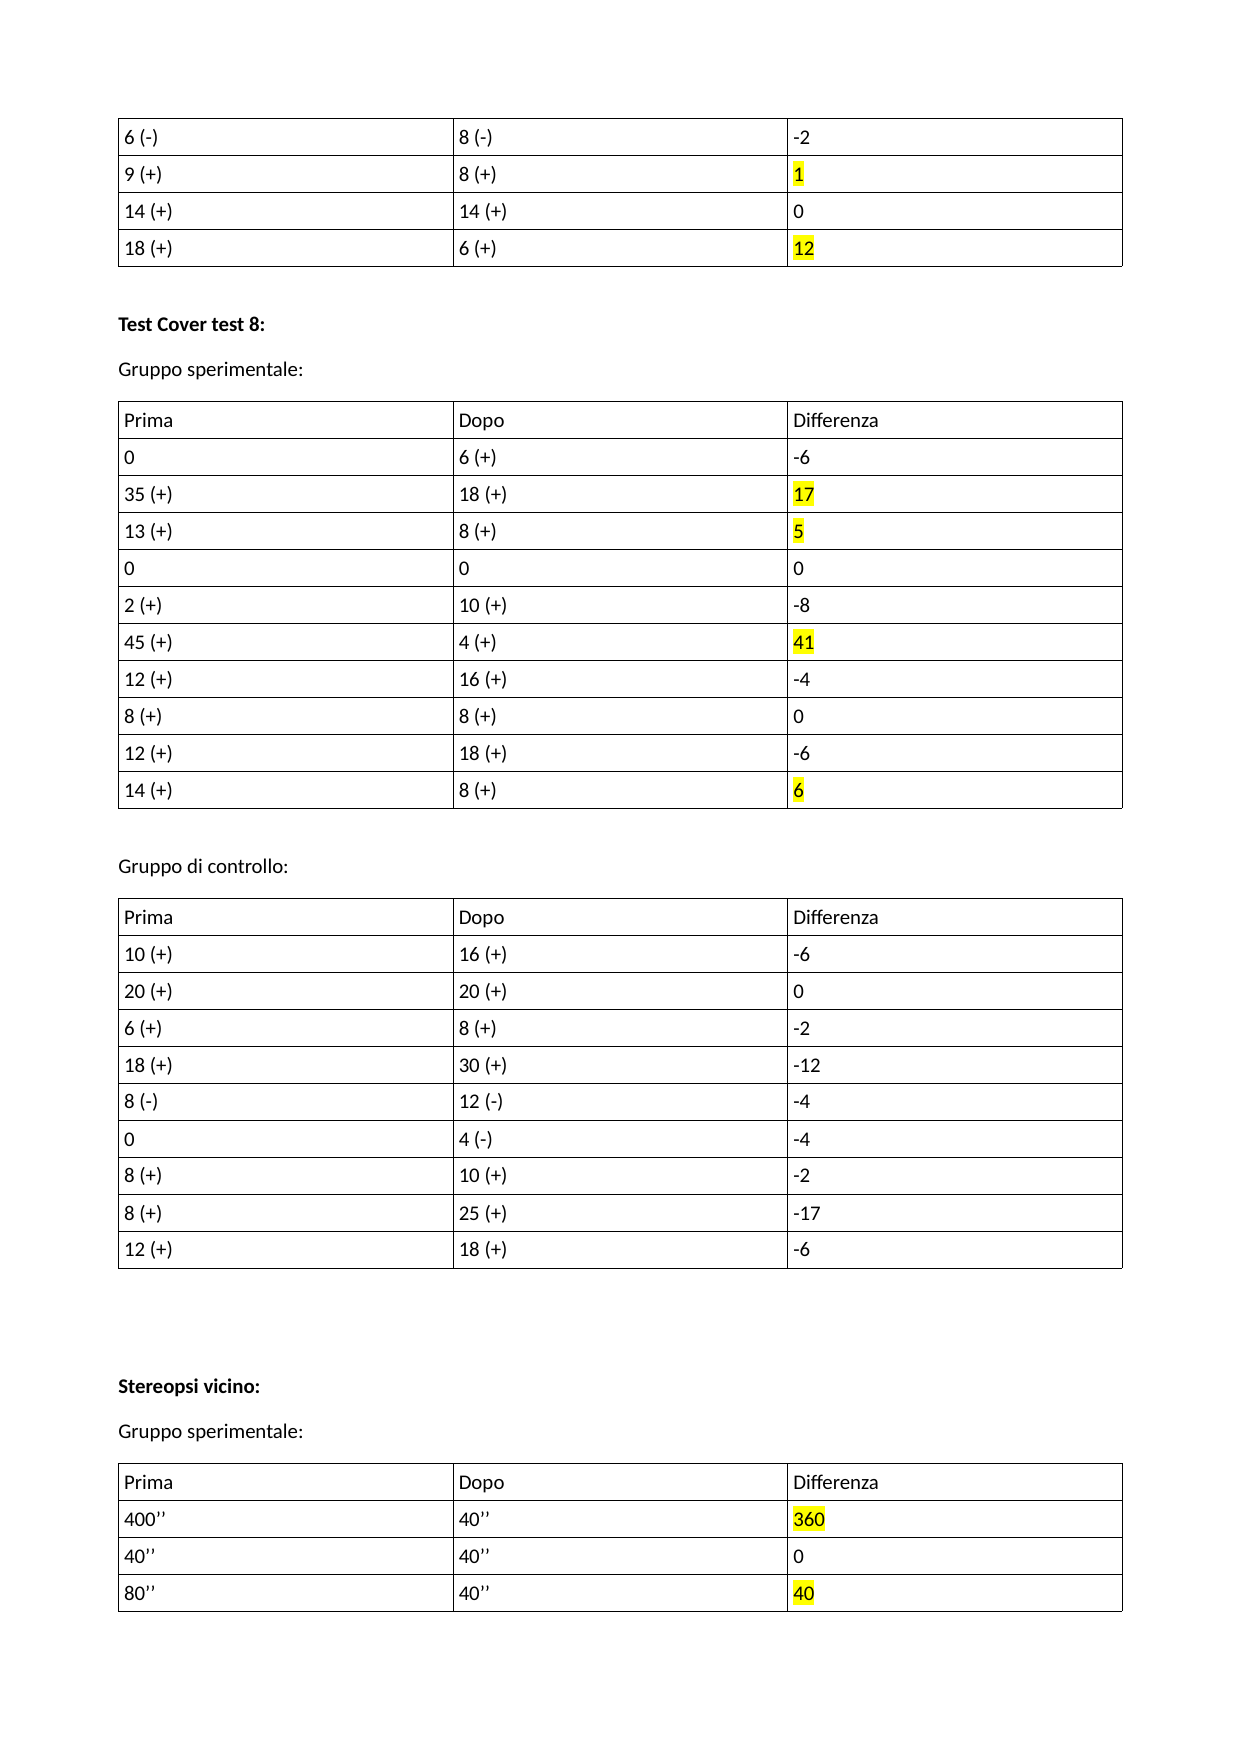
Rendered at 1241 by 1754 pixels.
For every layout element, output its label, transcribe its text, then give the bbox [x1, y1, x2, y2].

table_cell 6 (+) [454, 230, 787, 266]
table_cell 13 (+) [119, 513, 453, 549]
table_header Dopo [454, 402, 787, 438]
table_cell 8 (+) [454, 1010, 787, 1046]
table_cell 16 (+) [454, 661, 787, 697]
table_cell 20 (+) [454, 973, 787, 1009]
table_cell 4 (+) [454, 624, 787, 660]
table_cell 0 [119, 550, 453, 586]
table_cell 18 (+) [119, 1047, 453, 1083]
table_cell 0 [788, 973, 1122, 1009]
table_cell 30 (+) [454, 1047, 787, 1083]
table_cell 18 (+) [454, 735, 787, 771]
table_cell 18 (+) [454, 476, 787, 512]
table_cell 0 [454, 550, 787, 586]
text Gruppo sperimentale: [118, 1418, 1122, 1444]
table_cell 12 [788, 230, 1122, 266]
text Gruppo sperimentale: [118, 356, 1122, 382]
table_header Prima [119, 402, 453, 438]
table_cell -2 [788, 1010, 1122, 1046]
table_cell -4 [788, 1121, 1122, 1157]
table_cell 6 [788, 772, 1122, 808]
table_cell 8 (+) [454, 513, 787, 549]
table_cell 2 (+) [119, 587, 453, 623]
table_cell 14 (+) [119, 772, 453, 808]
table_cell 400’’ [119, 1501, 453, 1537]
table_cell -8 [788, 587, 1122, 623]
table_cell 1 [788, 156, 1122, 192]
table_cell 8 (+) [119, 1158, 453, 1194]
table_cell 10 (+) [454, 587, 787, 623]
table_cell 8 (+) [454, 772, 787, 808]
table_cell 14 (+) [119, 193, 453, 229]
table_cell 360 [788, 1501, 1122, 1537]
table_cell 0 [119, 439, 453, 475]
table_cell 8 (+) [119, 698, 453, 734]
table_cell 6 (+) [119, 1010, 453, 1046]
table_cell -17 [788, 1195, 1122, 1231]
table_cell 40’’ [454, 1501, 787, 1537]
table_cell 20 (+) [119, 973, 453, 1009]
table_header Differenza [788, 402, 1122, 438]
table_cell -6 [788, 1232, 1122, 1268]
table_cell -6 [788, 735, 1122, 771]
table_cell 4 (-) [454, 1121, 787, 1157]
table_header Dopo [454, 899, 787, 935]
table_cell -2 [788, 119, 1122, 155]
table_cell 8 (+) [119, 1195, 453, 1231]
table_cell 5 [788, 513, 1122, 549]
table_cell 35 (+) [119, 476, 453, 512]
table_cell 8 (-) [454, 119, 787, 155]
text Test Cover test 8: [118, 311, 1122, 337]
table_cell -12 [788, 1047, 1122, 1083]
text Stereopsi vicino: [118, 1373, 1122, 1399]
table_cell 8 (+) [454, 156, 787, 192]
table_cell 0 [788, 193, 1122, 229]
table_cell 18 (+) [119, 230, 453, 266]
table_cell 40’’ [454, 1575, 787, 1611]
table_cell -4 [788, 661, 1122, 697]
table_header Differenza [788, 899, 1122, 935]
table_cell 40’’ [454, 1538, 787, 1574]
table_cell 25 (+) [454, 1195, 787, 1231]
table_cell 8 (-) [119, 1084, 453, 1120]
table_header Prima [119, 1464, 453, 1500]
table_cell 0 [788, 1538, 1122, 1574]
table_cell -6 [788, 439, 1122, 475]
table_cell 12 (+) [119, 735, 453, 771]
table_cell 6 (-) [119, 119, 453, 155]
table_cell 10 (+) [454, 1158, 787, 1194]
table_cell 41 [788, 624, 1122, 660]
table_cell 6 (+) [454, 439, 787, 475]
table_cell 12 (+) [119, 1232, 453, 1268]
table_cell 45 (+) [119, 624, 453, 660]
table_cell 12 (-) [454, 1084, 787, 1120]
table_cell 80’’ [119, 1575, 453, 1611]
table_cell 16 (+) [454, 936, 787, 972]
table_cell 18 (+) [454, 1232, 787, 1268]
table_cell 9 (+) [119, 156, 453, 192]
table_cell 8 (+) [454, 698, 787, 734]
table_cell -2 [788, 1158, 1122, 1194]
table_cell 0 [119, 1121, 453, 1157]
table_cell 40’’ [119, 1538, 453, 1574]
table_cell 0 [788, 550, 1122, 586]
table_cell 0 [788, 698, 1122, 734]
table_cell 17 [788, 476, 1122, 512]
table_cell 10 (+) [119, 936, 453, 972]
table_cell -6 [788, 936, 1122, 972]
text Gruppo di controllo: [118, 853, 1122, 878]
table_header Differenza [788, 1464, 1122, 1500]
table_header Prima [119, 899, 453, 935]
table_cell 12 (+) [119, 661, 453, 697]
table_header Dopo [454, 1464, 787, 1500]
table_cell 40 [788, 1575, 1122, 1611]
table_cell -4 [788, 1084, 1122, 1120]
table_cell 14 (+) [454, 193, 787, 229]
